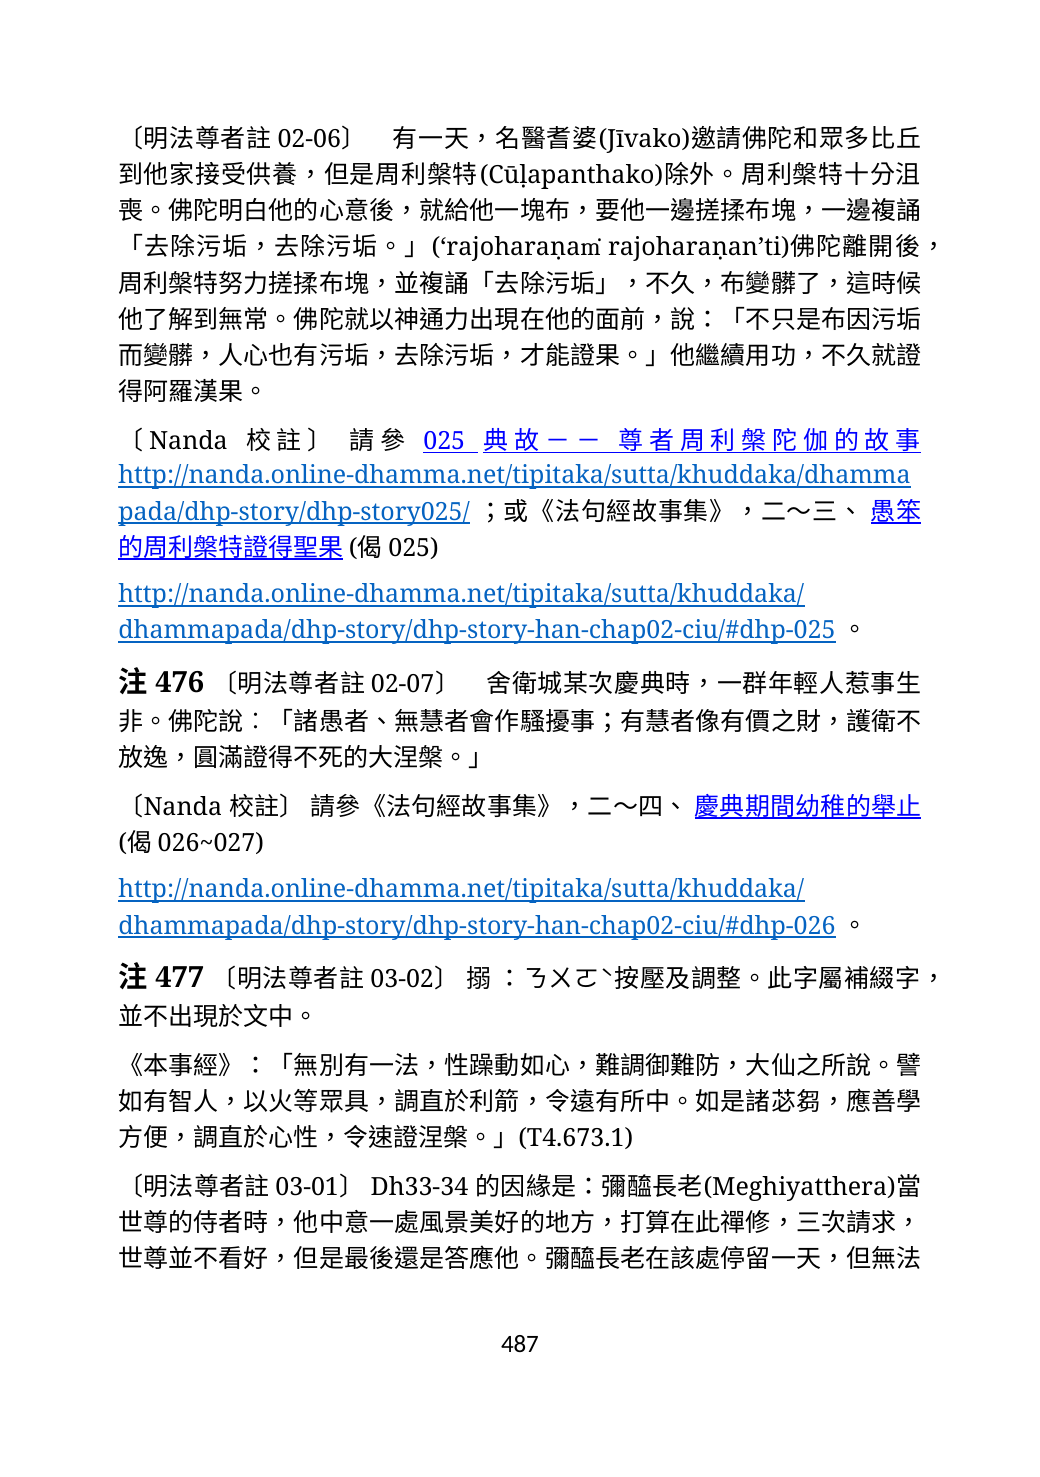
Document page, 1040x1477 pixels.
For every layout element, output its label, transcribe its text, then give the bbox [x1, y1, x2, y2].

text http://nanda.online-dhamma.net/tipitaka/sutta/khuddaka/dhammapada/dhp-story/dhp-story-han-chap02-ciu/#dhp-026 。 [118, 871, 921, 941]
text 注 476 〔明法尊者註02-07〕 舍衛城某次慶典時，一群年輕人惹事生非。佛陀說︰「諸愚者、無慧者會作騷擾事；有慧者像有價之財，護衛不放逸，圓滿證得不死的大涅槃。」 [118, 659, 921, 774]
text 〔Nanda 校註〕 請參《法句經故事集》，二～四、 慶典期間幼稚的舉止 (偈 026~027) [118, 786, 921, 859]
text 注 477 〔明法尊者註03-02〕 搦 ：ㄋㄨㄛˋ按壓及調整。此字屬補綴字，並不出現於文中。 [118, 954, 921, 1033]
text 《本事經》：「無別有一法，性躁動如心，難調御難防，大仙之所說。譬如有智人，以火等眾具，調直於利箭，令遠有所中。如是諸苾芻，應善學方便，調直於心性，令速證涅槃。」(T4.673.1) [118, 1045, 921, 1154]
text http://nanda.online-dhamma.net/tipitaka/sutta/khuddaka/dhammapada/dhp-story/dhp-story-han-chap02-ciu/#dhp-025 。 [118, 576, 921, 646]
text 〔Nanda 校註〕 請參 025 典故－－ 尊者周利槃陀伽的故事 http://nanda.online-dhamma.net/tipitaka/sutta/khuddaka/dhammapada/dhp-story/dhp-story025/ ；或《法句經故事集》，二～三、 愚笨的周利槃特證得聖果 (偈 025) [118, 421, 921, 563]
text 〔明法尊者註02-06〕 有一天，名醫耆婆(Jīvako)邀請佛陀和眾多比丘到他家接受供養，但是周利槃特(Cūḷapanthako)除外。周利槃特十分沮喪。佛陀明白他的心意後，就給他一塊布，要他一邊搓揉布塊，一邊複誦「去除污垢，去除污垢。」(‘rajoharaṇaṁ rajoharaṇan’ti)佛陀離開後，周利槃特努力搓揉布塊，並複誦「去除污垢」，不久，布變髒了，這時候他了解到無常。佛陀就以神通力出現在他的面前，說：「不只是布因污垢而變髒，人心也有污垢，去除污垢，才能證果。」他繼續用功，不久就證得阿羅漢果。 [118, 118, 921, 408]
text 〔明法尊者註03-01〕 Dh33-34 的因緣是：彌醯長老(Meghiyatthera)當世尊的侍者時，他中意一處風景美好的地方，打算在此禪修，三次請求，世尊並不看好，但是最後還是答應他。彌醯長老在該處停留一天，但無法 [118, 1166, 921, 1275]
